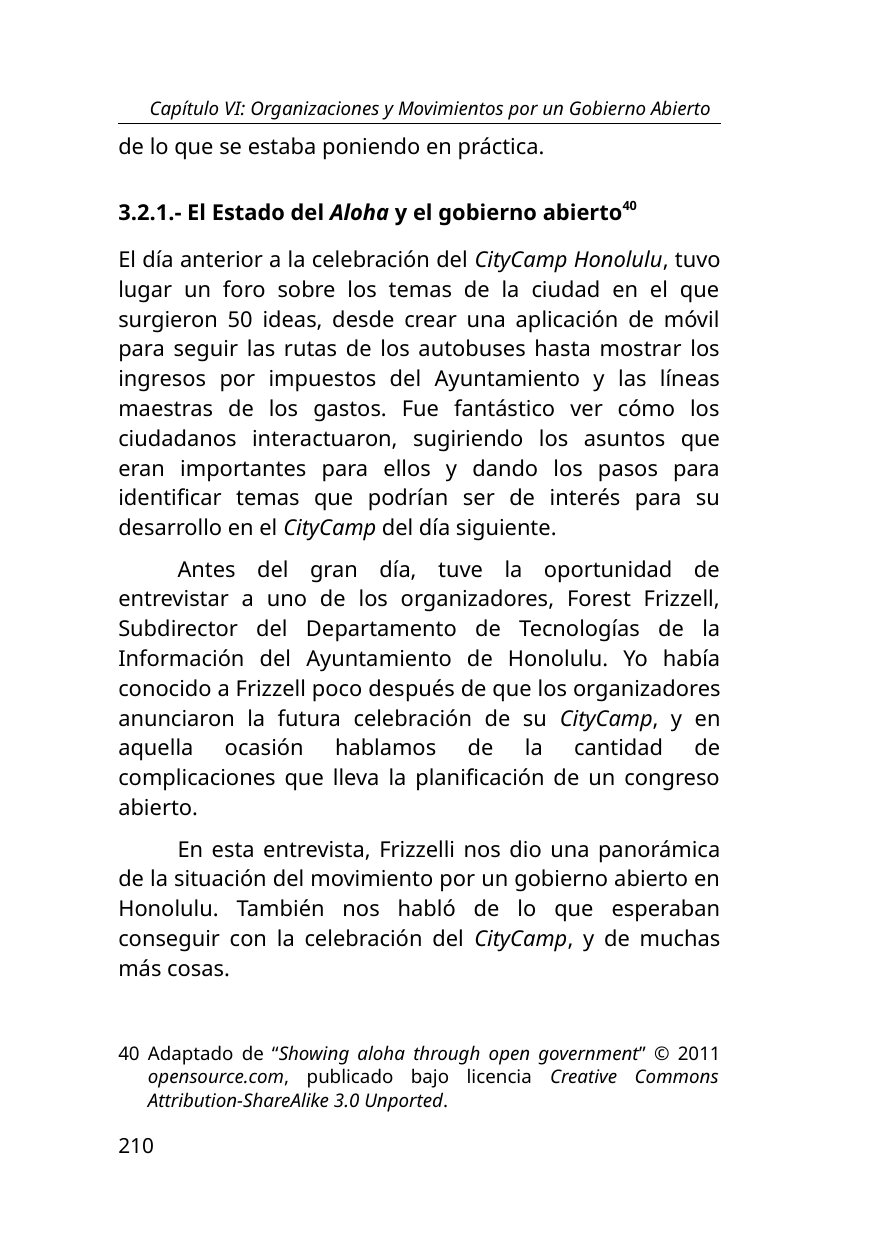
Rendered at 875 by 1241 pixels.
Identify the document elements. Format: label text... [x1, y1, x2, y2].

text Antes del gran día, tuve la oportunidad de entrevistar a uno de los organizadores, Forest Frizzell, Subdirector del De­partamento de Tecnologías de la Información del Ayunta­miento de Honolulu. Yo había conocido a Frizzell poco des­pués de que los organizadores anunciaron la futura celebra­ción de su CityCamp, y en aquella ocasión hablamos de la cantidad de complicaciones que lleva la planificación de un congreso abierto. [118, 554, 721, 822]
text El día anterior a la celebración del CityCamp Honolulu, tuvo lugar un foro sobre los temas de la ciudad en el que surgieron 50 ideas, desde crear una aplicación de móvil para seguir las rutas de los autobuses hasta mostrar los ingresos por impues­tos del Ayuntamiento y las líneas maestras de los gastos. Fue fantástico ver cómo los ciudadanos interactuaron, sugiriendo los asuntos que eran importantes para ellos y dando los pasos para identificar temas que podrían ser de interés para su desarrollo en el CityCamp del día siguiente. [118, 244, 721, 542]
text de lo que se estaba poniendo en práctica. [118, 131, 721, 161]
subtitle 3.2.1.- El Estado del Aloha y el gobierno abierto [118, 196, 721, 226]
text En esta entrevista, Frizzelli nos dio una panorámica de la situación del movimiento por un gobierno abierto en Honolulu. También nos habló de lo que esperaban conseguir con la celebración del CityCamp, y de muchas más cosas. [118, 833, 721, 982]
text Adaptado de “Showing aloha through open government” © 2011 opensource.com, publicado bajo licencia Creative Commons Attribution-ShareAlike 3.0 Unported. [118, 1041, 721, 1112]
